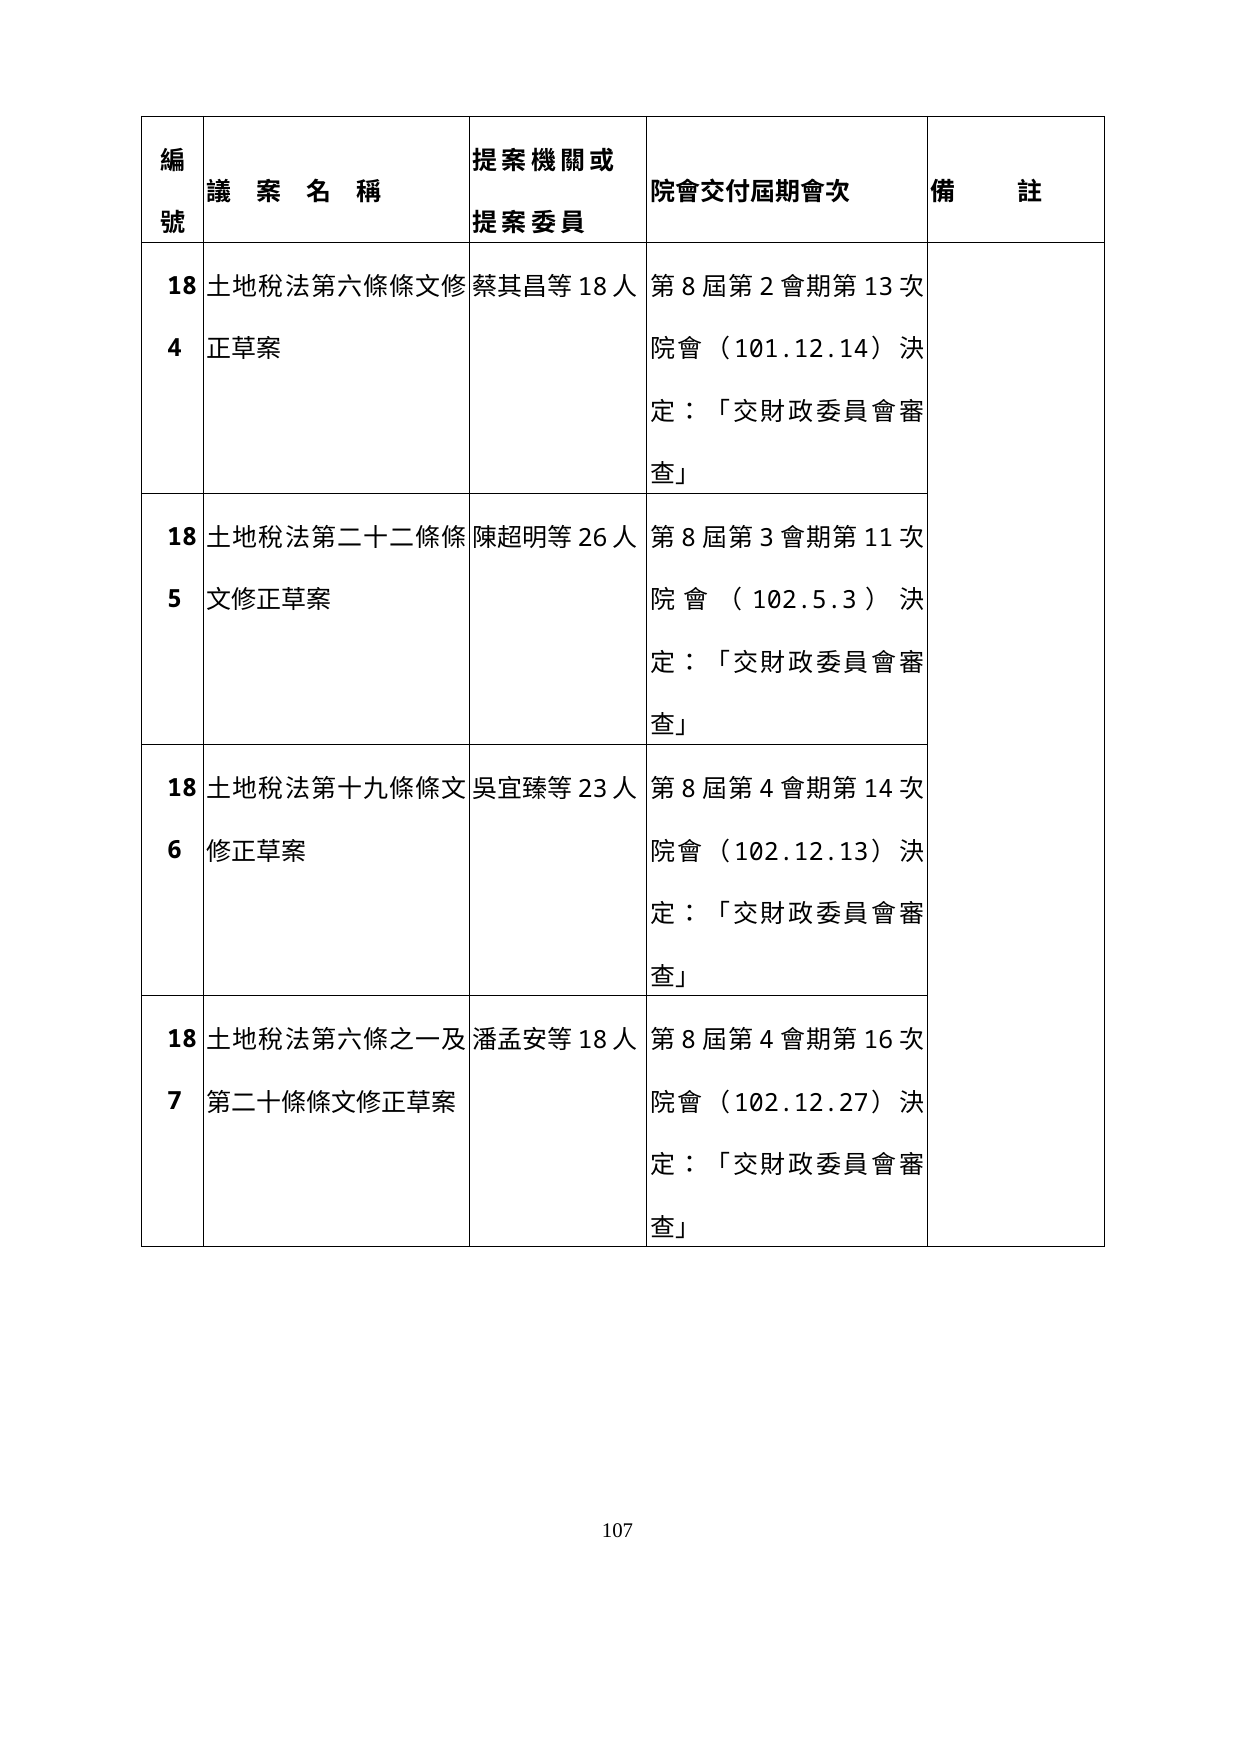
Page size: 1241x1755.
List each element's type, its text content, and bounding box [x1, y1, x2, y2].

table_cell [142, 243, 203, 493]
table_cell 第8屆第2會期第13次院會（101.12.14）決定：「交財政委員會審查」 [647, 243, 927, 493]
table_cell [928, 243, 1104, 1246]
table_cell 土地稅法第十九條條文修正草案 [204, 745, 469, 995]
table_cell [142, 494, 203, 744]
table_header 編 號 [142, 117, 203, 242]
table_cell [142, 745, 203, 995]
table_cell 第8屆第4會期第16次院會（102.12.27）決定：「交財政委員會審查」 [647, 996, 927, 1246]
table_cell 陳超明等26人 [470, 494, 646, 744]
table_cell 土地稅法第六條之一及第二十條條文修正草案 [204, 996, 469, 1246]
table_header 提案機關或 提案委員 [470, 117, 646, 242]
table_cell 第8屆第3會期第11次院會（102.5.3）決定：「交財政委員會審查」 [647, 494, 927, 744]
table_cell 土地稅法第二十二條條文修正草案 [204, 494, 469, 744]
table_header 院會交付屆期會次 [647, 117, 927, 242]
table_cell [142, 996, 203, 1246]
table_header 議 案 名 稱 [204, 117, 469, 242]
table_cell 潘孟安等18人 [470, 996, 646, 1246]
table_cell 第8屆第4會期第14次院會（102.12.13）決定：「交財政委員會審查」 [647, 745, 927, 995]
table_cell 蔡其昌等18人 [470, 243, 646, 493]
table_cell 土地稅法第六條條文修正草案 [204, 243, 469, 493]
table_cell 吳宜臻等23人 [470, 745, 646, 995]
table_header 備 註 [928, 117, 1104, 242]
